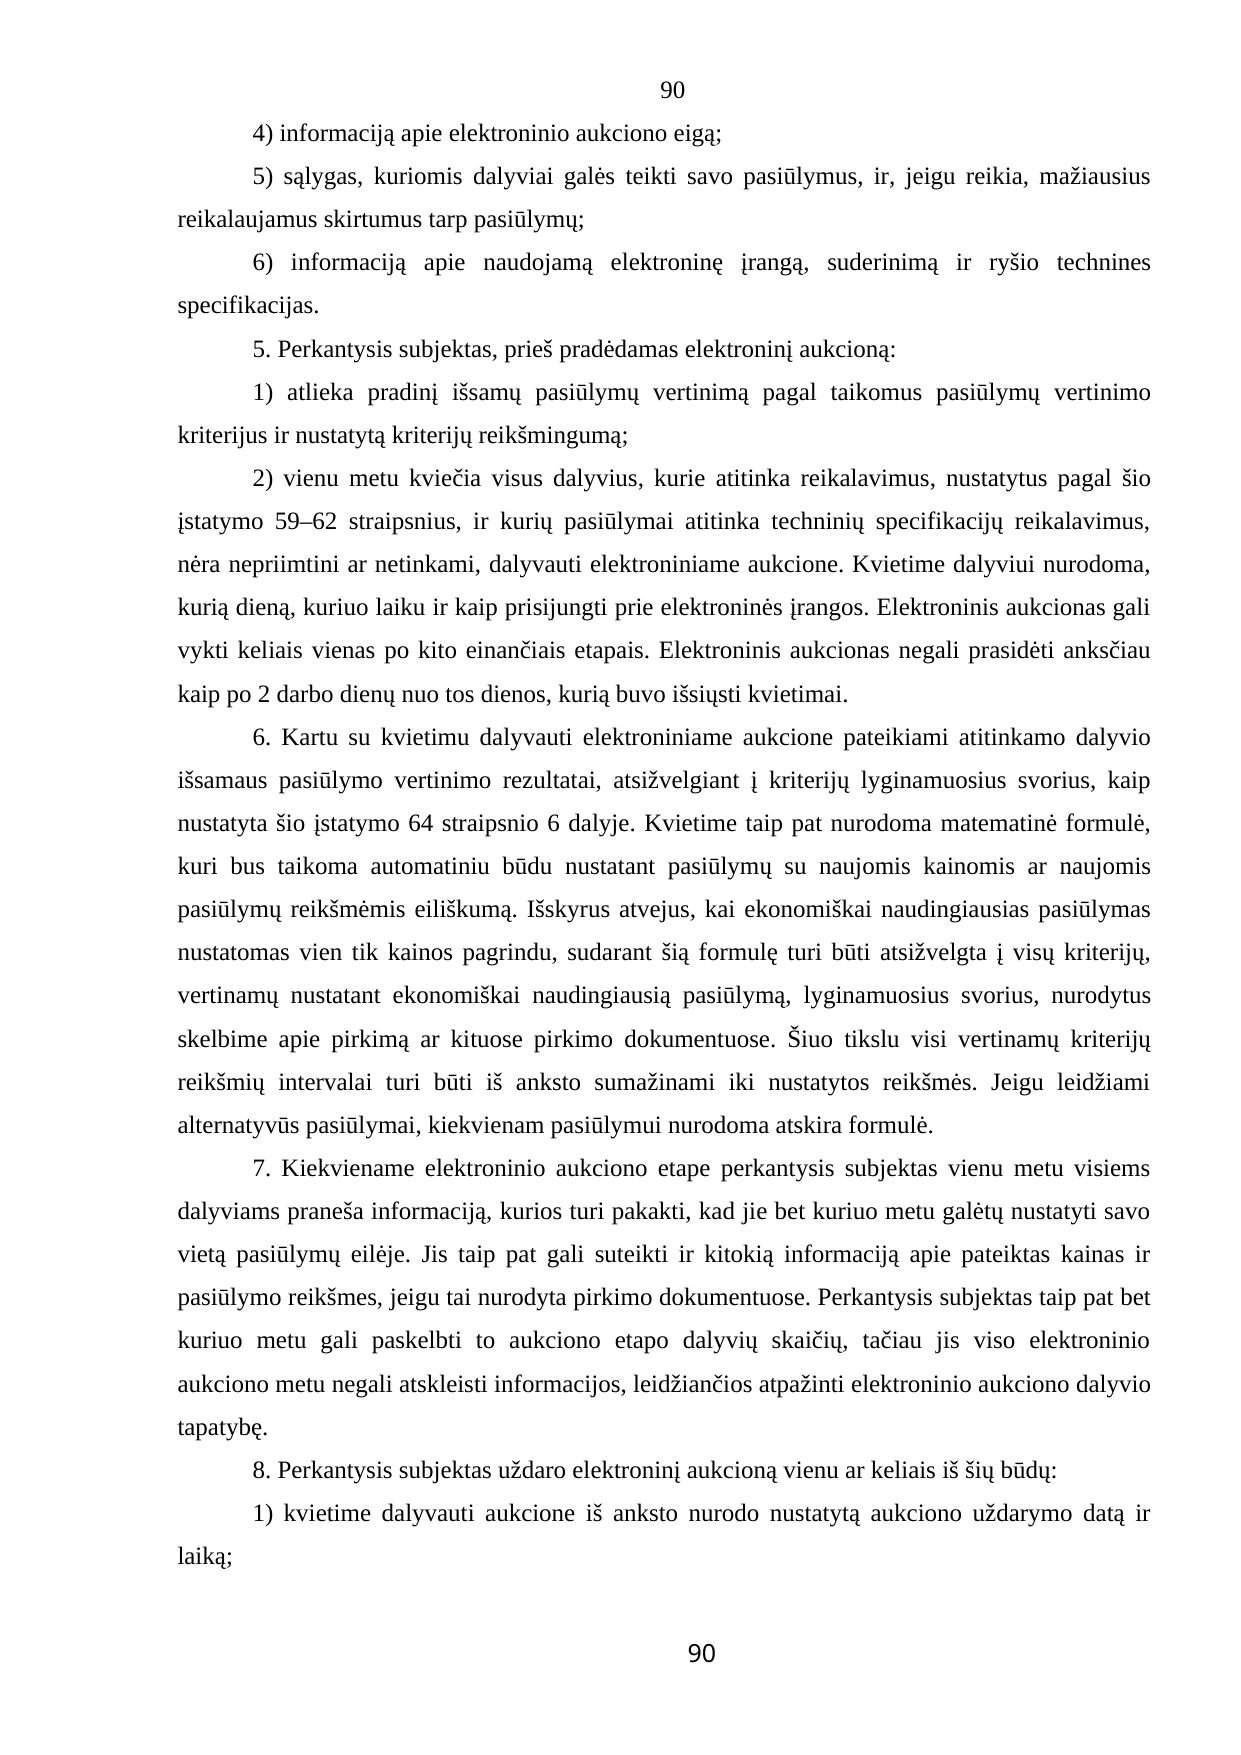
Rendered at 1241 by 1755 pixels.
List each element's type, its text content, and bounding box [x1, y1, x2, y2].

text 8. Perkantysis subjektas uždaro elektroninį aukcioną vienu ar keliais iš šių būdų: [177, 1455, 1152, 1484]
text 6) informaciją apie naudojamą elektroninę įrangą, suderinimą ir ryšio technines specifikacijas. [177, 247, 1152, 319]
text 6. Kartu su kvietimu dalyvauti elektroniniame aukcione pateikiami atitinkamo dalyvio išsamaus pasiūlymo vertinimo rezultatai, atsižvelgiant į kriterijų lyginamuosius svorius, kaip nustatyta šio įstatymo 64 straipsnio 6 dalyje. Kvietime taip pat nurodoma matematinė formulė, kuri bus taikoma automatiniu būdu nustatant pasiūlymų su naujomis kainomis ar naujomis pasiūlymų reikšmėmis eiliškumą. Išskyrus atvejus, kai ekonomiškai naudingiausias pasiūlymas nustatomas vien tik kainos pagrindu, sudarant šią formulę turi būti atsižvelgta į visų kriterijų, vertinamų nustatant ekonomiškai naudingiausią pasiūlymą, lyginamuosius svorius, nurodytus skelbime apie pirkimą ar kituose pirkimo dokumentuose. Šiuo tikslu visi vertinamų kriterijų reikšmių intervalai turi būti iš anksto sumažinami iki nustatytos reikšmės. Jeigu leidžiami alternatyvūs pasiūlymai, kiekvienam pasiūlymui nurodoma atskira formulė. [177, 722, 1152, 1139]
text 1) kvietime dalyvauti aukcione iš anksto nurodo nustatytą aukciono uždarymo datą ir laiką; [177, 1498, 1152, 1570]
text 1) atlieka pradinį išsamų pasiūlymų vertinimą pagal taikomus pasiūlymų vertinimo kriterijus ir nustatytą kriterijų reikšmingumą; [177, 377, 1152, 449]
text 5. Perkantysis subjektas, prieš pradėdamas elektroninį aukcioną: [177, 334, 1152, 362]
text 2) vienu metu kviečia visus dalyvius, kurie atitinka reikalavimus, nustatytus pagal šio įstatymo 59–62 straipsnius, ir kurių pasiūlymai atitinka techninių specifikacijų reikalavimus, nėra nepriimtini ar netinkami, dalyvauti elektroniniame aukcione. Kvietime dalyviui nurodoma, kurią dieną, kuriuo laiku ir kaip prisijungti prie elektroninės įrangos. Elektroninis aukcionas gali vykti keliais vienas po kito einančiais etapais. Elektroninis aukcionas negali prasidėti anksčiau kaip po 2 darbo dienų nuo tos dienos, kurią buvo išsiųsti kvietimai. [177, 463, 1152, 707]
text 7. Kiekviename elektroninio aukciono etape perkantysis subjektas vienu metu visiems dalyviams praneša informaciją, kurios turi pakakti, kad jie bet kuriuo metu galėtų nustatyti savo vietą pasiūlymų eilėje. Jis taip pat gali suteikti ir kitokią informaciją apie pateiktas kainas ir pasiūlymo reikšmes, jeigu tai nurodyta pirkimo dokumentuose. Perkantysis subjektas taip pat bet kuriuo metu gali paskelbti to aukciono etapo dalyvių skaičių, tačiau jis viso elektroninio aukciono metu negali atskleisti informacijos, leidžiančios atpažinti elektroninio aukciono dalyvio tapatybę. [177, 1153, 1152, 1441]
text 4) informaciją apie elektroninio aukciono eigą; [177, 118, 1152, 147]
text 5) sąlygas, kuriomis dalyviai galės teikti savo pasiūlymus, ir, jeigu reikia, mažiausius reikalaujamus skirtumus tarp pasiūlymų; [177, 161, 1152, 233]
